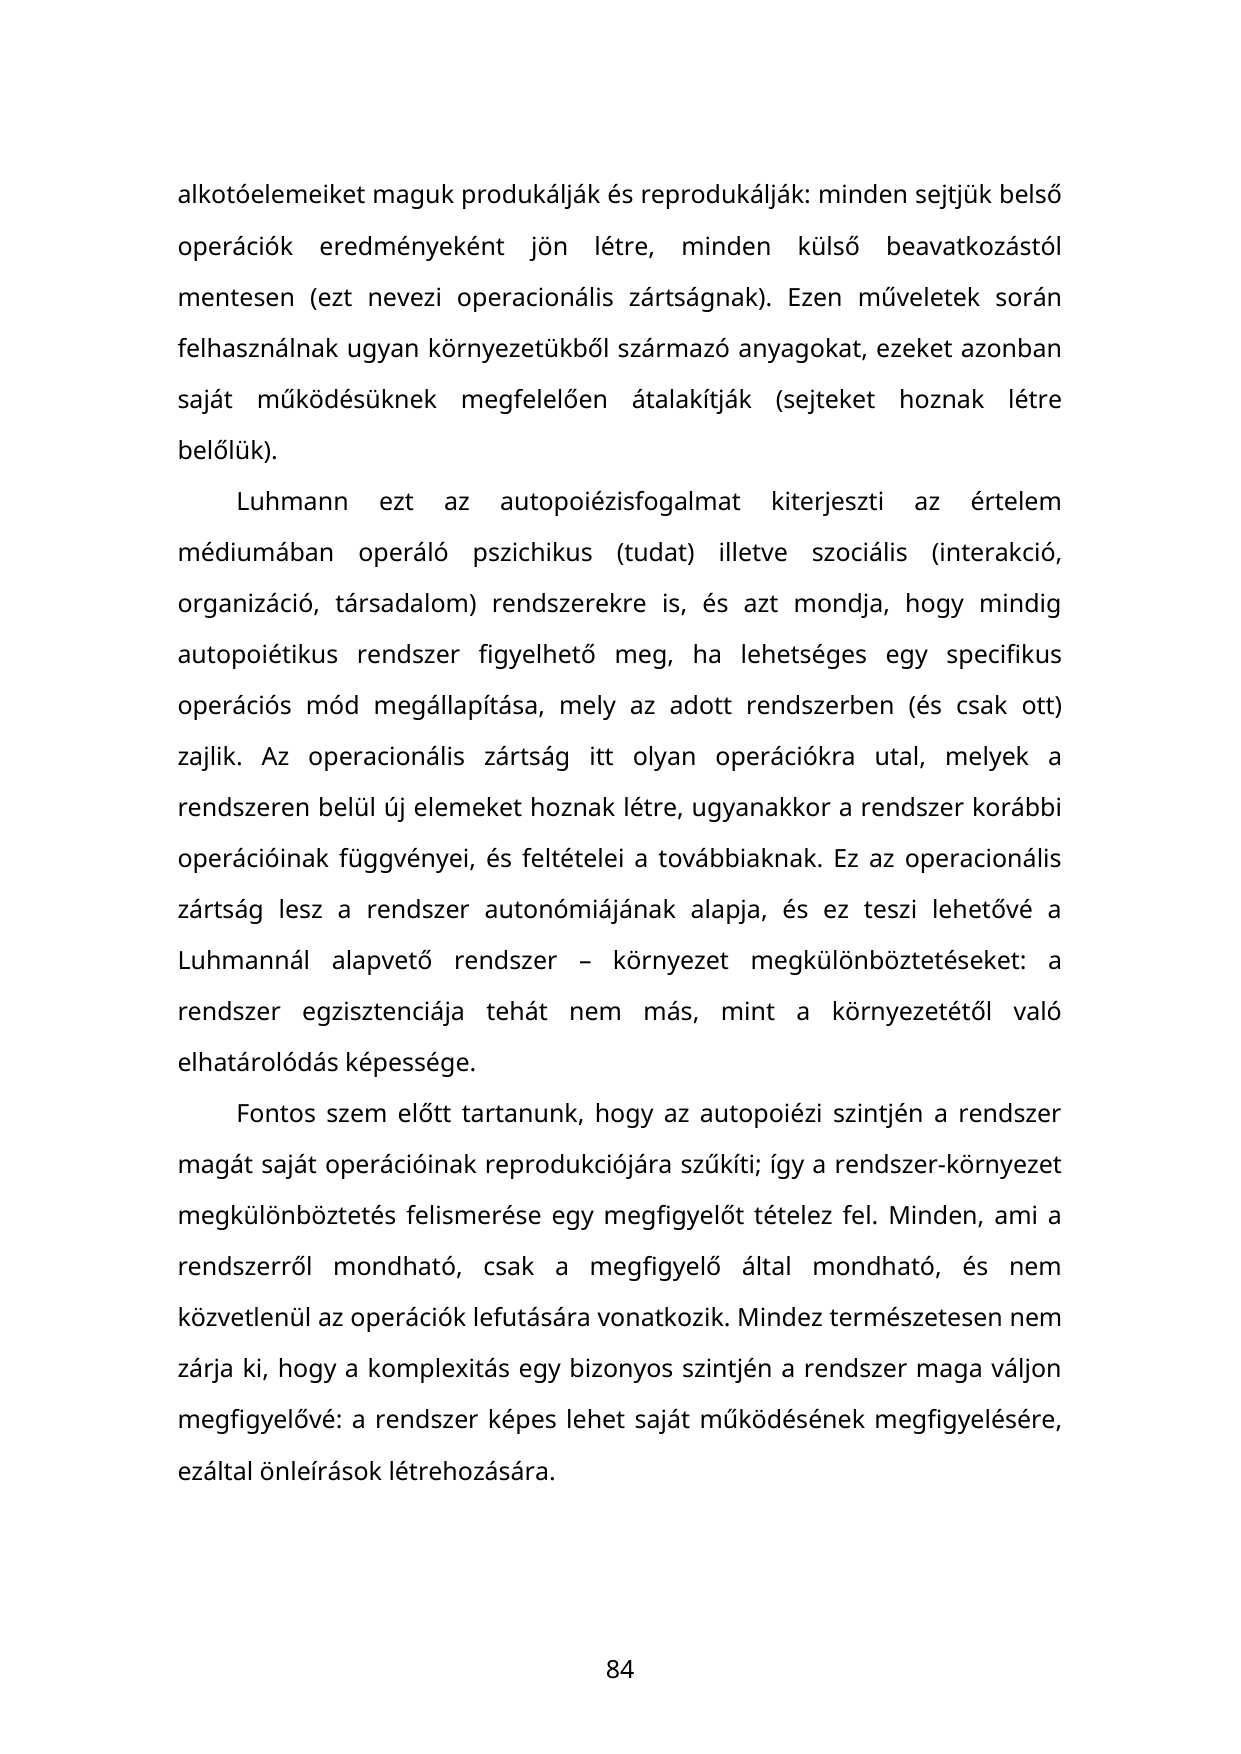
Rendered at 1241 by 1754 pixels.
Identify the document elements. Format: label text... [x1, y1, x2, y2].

text alkotóelemeiket maguk produkálják és reprodukálják: minden sejtjük belső operációk eredményeként jön létre, minden külső beavatkozástól mentesen (ezt nevezi operacionális zártságnak). Ezen műveletek során felhasználnak ugyan környezetükből származó anyagokat, ezeket azonban saját működésüknek megfelelően átalakítják (sejteket hoznak létre belőlük). [177, 177, 1063, 466]
text Luhmann ezt az autopoiézisfogalmat kiterjeszti az értelem médiumában operáló pszichikus (tudat) illetve szociális (interakció, organizáció, társadalom) rendszerekre is, és azt mondja, hogy mindig autopoiétikus rendszer figyelhető meg, ha lehetséges egy specifikus operációs mód megállapítása, mely az adott rendszerben (és csak ott) zajlik. Az operacionális zártság itt olyan operációkra utal, melyek a rendszeren belül új elemeket hoznak létre, ugyanakkor a rendszer korábbi operációinak függvényei, és feltételei a továbbiaknak. Ez az operacionális zártság lesz a rendszer autonómiájának alapja, és ez teszi lehetővé a Luhmannál alapvető rendszer – környezet megkülönböztetéseket: a rendszer egzisztenciája tehát nem más, mint a környezetétől való elhatárolódás képessége. [177, 483, 1063, 1079]
text Fontos szem előtt tartanunk, hogy az autopoiézi szintjén a rendszer magát saját operációinak reprodukciójára szűkíti; így a rendszer-környezet megkülönböztetés felismerése egy megfigyelőt tételez fel. Minden, ami a rendszerről mondható, csak a megfigyelő által mondható, és nem közvetlenül az operációk lefutására vonatkozik. Mindez természetesen nem zárja ki, hogy a komplexitás egy bizonyos szintjén a rendszer maga váljon megfigyelővé: a rendszer képes lehet saját működésének megfigyelésére, ezáltal önleírások létrehozására. [177, 1096, 1063, 1487]
